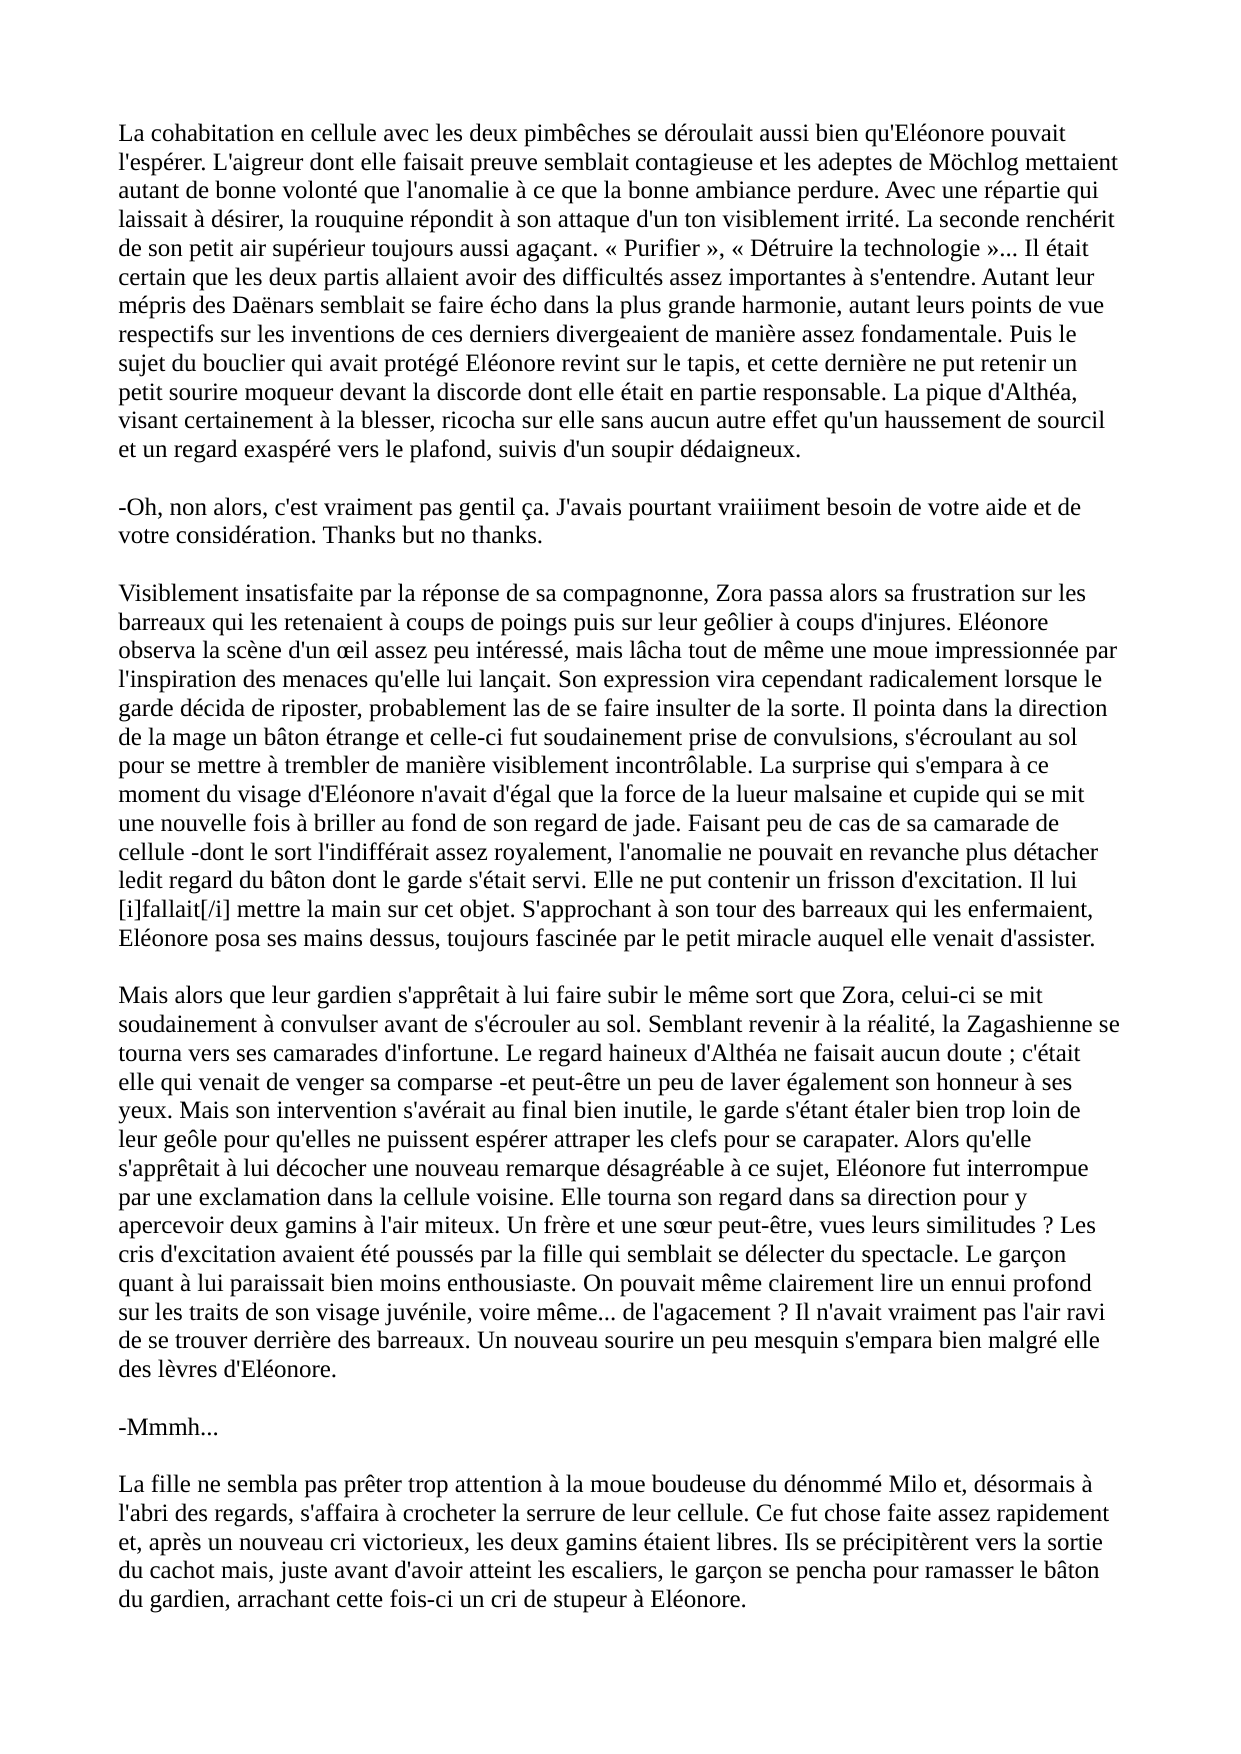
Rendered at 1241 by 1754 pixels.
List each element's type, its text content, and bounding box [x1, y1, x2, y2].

text Mais alors que leur gardien s'apprêtait à lui faire subir le même sort que Zora, celui-ci se mit soudainement à convulser avant de s'écrouler au sol. Semblant revenir à la réalité, la Zagashienne se tourna vers ses camarades d'infortune. Le regard haineux d'Althéa ne faisait aucun doute ; c'était elle qui venait de venger sa comparse -et peut-être un peu de laver également son honneur à ses yeux. Mais son intervention s'avérait au final bien inutile, le garde s'étant étaler bien trop loin de leur geôle pour qu'elles ne puissent espérer attraper les clefs pour se carapater. Alors qu'elle s'apprêtait à lui décocher une nouveau remarque désagréable à ce sujet, Eléonore fut interrompue par une exclamation dans la cellule voisine. Elle tourna son regard dans sa direction pour y apercevoir deux gamins à l'air miteux. Un frère et une sœur peut-être, vues leurs similitudes ? Les cris d'excitation avaient été poussés par la fille qui semblait se délecter du spectacle. Le garçon quant à lui paraissait bien moins enthousiaste. On pouvait même clairement lire un ennui profond sur les traits de son visage juvénile, voire même... de l'agacement ? Il n'avait vraiment pas l'air ravi de se trouver derrière des barreaux. Un nouveau sourire un peu mesquin s'empara bien malgré elle des lèvres d'Eléonore. [118, 981, 1122, 1383]
text La cohabitation en cellule avec les deux pimbêches se déroulait aussi bien qu'Eléonore pouvait l'espérer. L'aigreur dont elle faisait preuve semblait contagieuse et les adeptes de Möchlog mettaient autant de bonne volonté que l'anomalie à ce que la bonne ambiance perdure. Avec une répartie qui laissait à désirer, la rouquine répondit à son attaque d'un ton visiblement irrité. La seconde renchérit de son petit air supérieur toujours aussi agaçant. « Purifier », « Détruire la technologie »... Il était certain que les deux partis allaient avoir des difficultés assez importantes à s'entendre. Autant leur mépris des Daënars semblait se faire écho dans la plus grande harmonie, autant leurs points de vue respectifs sur les inventions de ces derniers divergeaient de manière assez fondamentale. Puis le sujet du bouclier qui avait protégé Eléonore revint sur le tapis, et cette dernière ne put retenir un petit sourire moqueur devant la discorde dont elle était en partie responsable. La pique d'Althéa, visant certainement à la blesser, ricocha sur elle sans aucun autre effet qu'un haussement de sourcil et un regard exaspéré vers le plafond, suivis d'un soupir dédaigneux. [118, 118, 1122, 463]
text Visiblement insatisfaite par la réponse de sa compagnonne, Zora passa alors sa frustration sur les barreaux qui les retenaient à coups de poings puis sur leur geôlier à coups d'injures. Eléonore observa la scène d'un œil assez peu intéressé, mais lâcha tout de même une moue impressionnée par l'inspiration des menaces qu'elle lui lançait. Son expression vira cependant radicalement lorsque le garde décida de riposter, probablement las de se faire insulter de la sorte. Il pointa dans la direction de la mage un bâton étrange et celle-ci fut soudainement prise de convulsions, s'écroulant au sol pour se mettre à trembler de manière visiblement incontrôlable. La surprise qui s'empara à ce moment du visage d'Eléonore n'avait d'égal que la force de la lueur malsaine et cupide qui se mit une nouvelle fois à briller au fond de son regard de jade. Faisant peu de cas de sa camarade de cellule -dont le sort l'indifférait assez royalement, l'anomalie ne pouvait en revanche plus détacher ledit regard du bâton dont le garde s'était servi. Elle ne put contenir un frisson d'excitation. Il lui [i]fallait[/i] mettre la main sur cet objet. S'approchant à son tour des barreaux qui les enfermaient, Eléonore posa ses mains dessus, toujours fascinée par le petit miracle auquel elle venait d'assister. [118, 578, 1122, 952]
text -Oh, non alors, c'est vraiment pas gentil ça. J'avais pourtant vraiiiment besoin de votre aide et de votre considération. Thanks but no thanks. [118, 492, 1122, 549]
text La fille ne sembla pas prêter trop attention à la moue boudeuse du dénommé Milo et, désormais à l'abri des regards, s'affaira à crocheter la serrure de leur cellule. Ce fut chose faite assez rapidement et, après un nouveau cri victorieux, les deux gamins étaient libres. Ils se précipitèrent vers la sortie du cachot mais, juste avant d'avoir atteint les escaliers, le garçon se pencha pour ramasser le bâton du gardien, arrachant cette fois-ci un cri de stupeur à Eléonore. [118, 1469, 1122, 1613]
text -Mmmh... [118, 1412, 1122, 1441]
